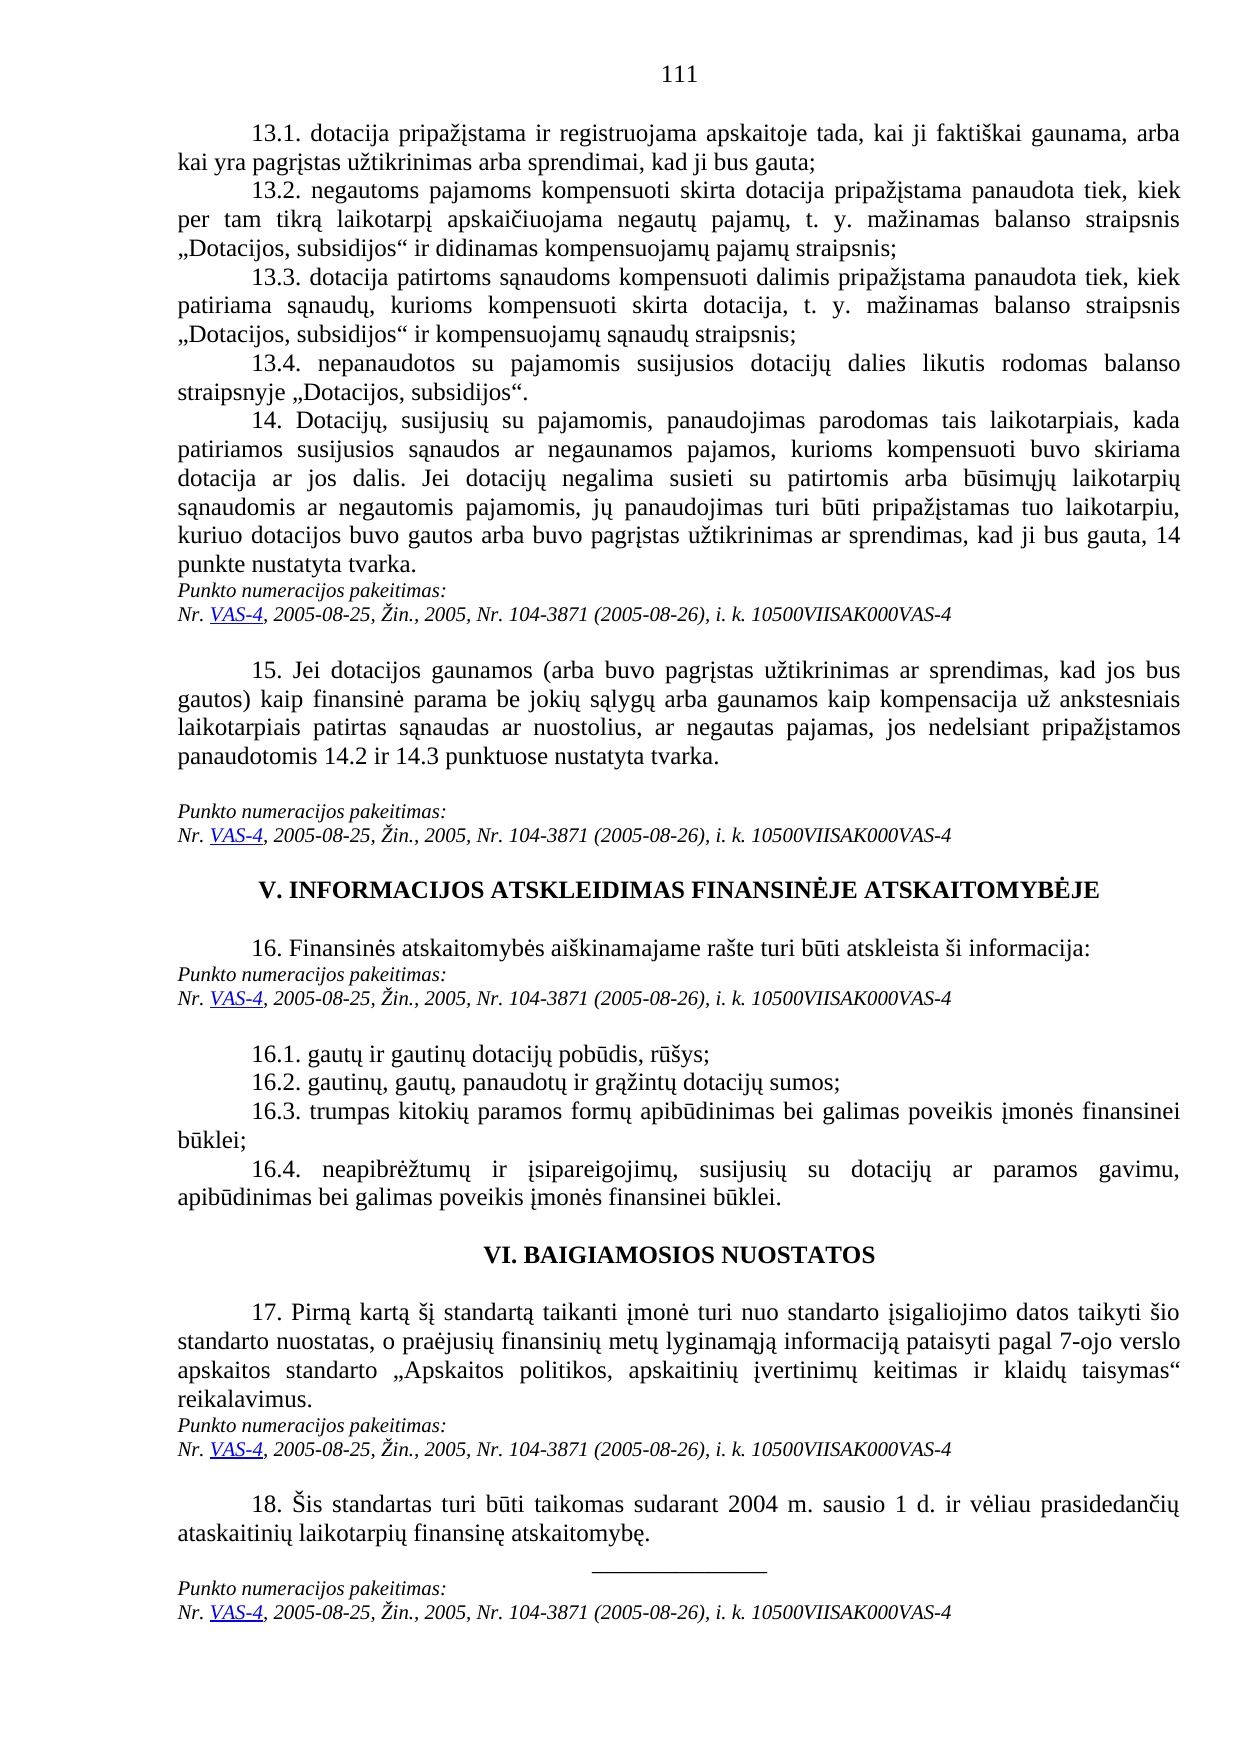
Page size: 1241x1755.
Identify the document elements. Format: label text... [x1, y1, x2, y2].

text V. INFORMACIJOS ATSKLEIDIMAS FINANSINĖJE ATSKAITOMYBĖJE [177, 876, 1181, 904]
text Punkto numeracijos pakeitimas: [177, 1576, 1181, 1600]
text 18. Šis standartas turi būti taikomas sudarant 2004 m. sausio 1 d. ir vėliau prasidedančių ataskaitinių laikotarpių finansinę atskaitomybę. [177, 1489, 1181, 1547]
text Nr. VAS-4, 2005-08-25, Žin., 2005, Nr. 104-3871 (2005-08-26), i. k. 10500VIISAK000VAS-4 [177, 986, 1181, 1010]
text Punkto numeracijos pakeitimas: [177, 962, 1181, 986]
text Nr. VAS-4, 2005-08-25, Žin., 2005, Nr. 104-3871 (2005-08-26), i. k. 10500VIISAK000VAS-4 [177, 1600, 1181, 1624]
text 16.4. neapibrėžtumų ir įsipareigojimų, susijusių su dotacijų ar paramos gavimu, apibūdinimas bei galimas poveikis įmonės finansinei būklei. [177, 1154, 1181, 1211]
text 16.3. trumpas kitokių paramos formų apibūdinimas bei galimas poveikis įmonės finansinei būklei; [177, 1096, 1181, 1154]
text 16.1. gautų ir gautinų dotacijų pobūdis, rūšys; [177, 1039, 1181, 1067]
text Punkto numeracijos pakeitimas: [177, 1412, 1181, 1437]
text VI. BAIGIAMOSIOS NUOSTATOS [177, 1240, 1181, 1269]
text 13.4. nepanaudotos su pajamomis susijusios dotacijų dalies likutis rodomas balanso straipsnyje „Dotacijos, subsidijos“. [177, 348, 1181, 406]
text Nr. VAS-4, 2005-08-25, Žin., 2005, Nr. 104-3871 (2005-08-26), i. k. 10500VIISAK000VAS-4 [177, 1437, 1181, 1461]
text ______________ [177, 1547, 1181, 1576]
text 17. Pirmą kartą šį standartą taikanti įmonė turi nuo standarto įsigaliojimo datos taikyti šio standarto nuostatas, o praėjusių finansinių metų lyginamąją informaciją pataisyti pagal 7-ojo verslo apskaitos standarto „Apskaitos politikos, apskaitinių įvertinimų keitimas ir klaidų taisymas“ reikalavimus. [177, 1297, 1181, 1412]
text Nr. VAS-4, 2005-08-25, Žin., 2005, Nr. 104-3871 (2005-08-26), i. k. 10500VIISAK000VAS-4 [177, 602, 1181, 626]
text 13.3. dotacija patirtoms sąnaudoms kompensuoti dalimis pripažįstama panaudota tiek, kiek patiriama sąnaudų, kurioms kompensuoti skirta dotacija, t. y. mažinamas balanso straipsnis „Dotacijos, subsidijos“ ir kompensuojamų sąnaudų straipsnis; [177, 262, 1181, 348]
text 16.2. gautinų, gautų, panaudotų ir grąžintų dotacijų sumos; [177, 1067, 1181, 1096]
text 16. Finansinės atskaitomybės aiškinamajame rašte turi būti atskleista ši informacija: [177, 933, 1181, 962]
text 13.1. dotacija pripažįstama ir registruojama apskaitoje tada, kai ji faktiškai gaunama, arba kai yra pagrįstas užtikrinimas arba sprendimai, kad ji bus gauta; [177, 118, 1181, 176]
text Punkto numeracijos pakeitimas: [177, 578, 1181, 602]
text 15. Jei dotacijos gaunamos (arba buvo pagrįstas užtikrinimas ar sprendimas, kad jos bus gautos) kaip finansinė parama be jokių sąlygų arba gaunamos kaip kompensacija už ankstesniais laikotarpiais patirtas sąnaudas ar nuostolius, ar negautas pajamas, jos nedelsiant pripažįstamos panaudotomis 14.2 ir 14.3 punktuose nustatyta tvarka. [177, 655, 1181, 770]
text Punkto numeracijos pakeitimas: [177, 799, 1181, 823]
text 13.2. negautoms pajamoms kompensuoti skirta dotacija pripažįstama panaudota tiek, kiek per tam tikrą laikotarpį apskaičiuojama negautų pajamų, t. y. mažinamas balanso straipsnis „Dotacijos, subsidijos“ ir didinamas kompensuojamų pajamų straipsnis; [177, 176, 1181, 262]
text 14. Dotacijų, susijusių su pajamomis, panaudojimas parodomas tais laikotarpiais, kada patiriamos susijusios sąnaudos ar negaunamos pajamos, kurioms kompensuoti buvo skiriama dotacija ar jos dalis. Jei dotacijų negalima susieti su patirtomis arba būsimųjų laikotarpių sąnaudomis ar negautomis pajamomis, jų panaudojimas turi būti pripažįstamas tuo laikotarpiu, kuriuo dotacijos buvo gautos arba buvo pagrįstas užtikrinimas ar sprendimas, kad ji bus gauta, 14 punkte nustatyta tvarka. [177, 406, 1181, 578]
text Nr. VAS-4, 2005-08-25, Žin., 2005, Nr. 104-3871 (2005-08-26), i. k. 10500VIISAK000VAS-4 [177, 823, 1181, 847]
